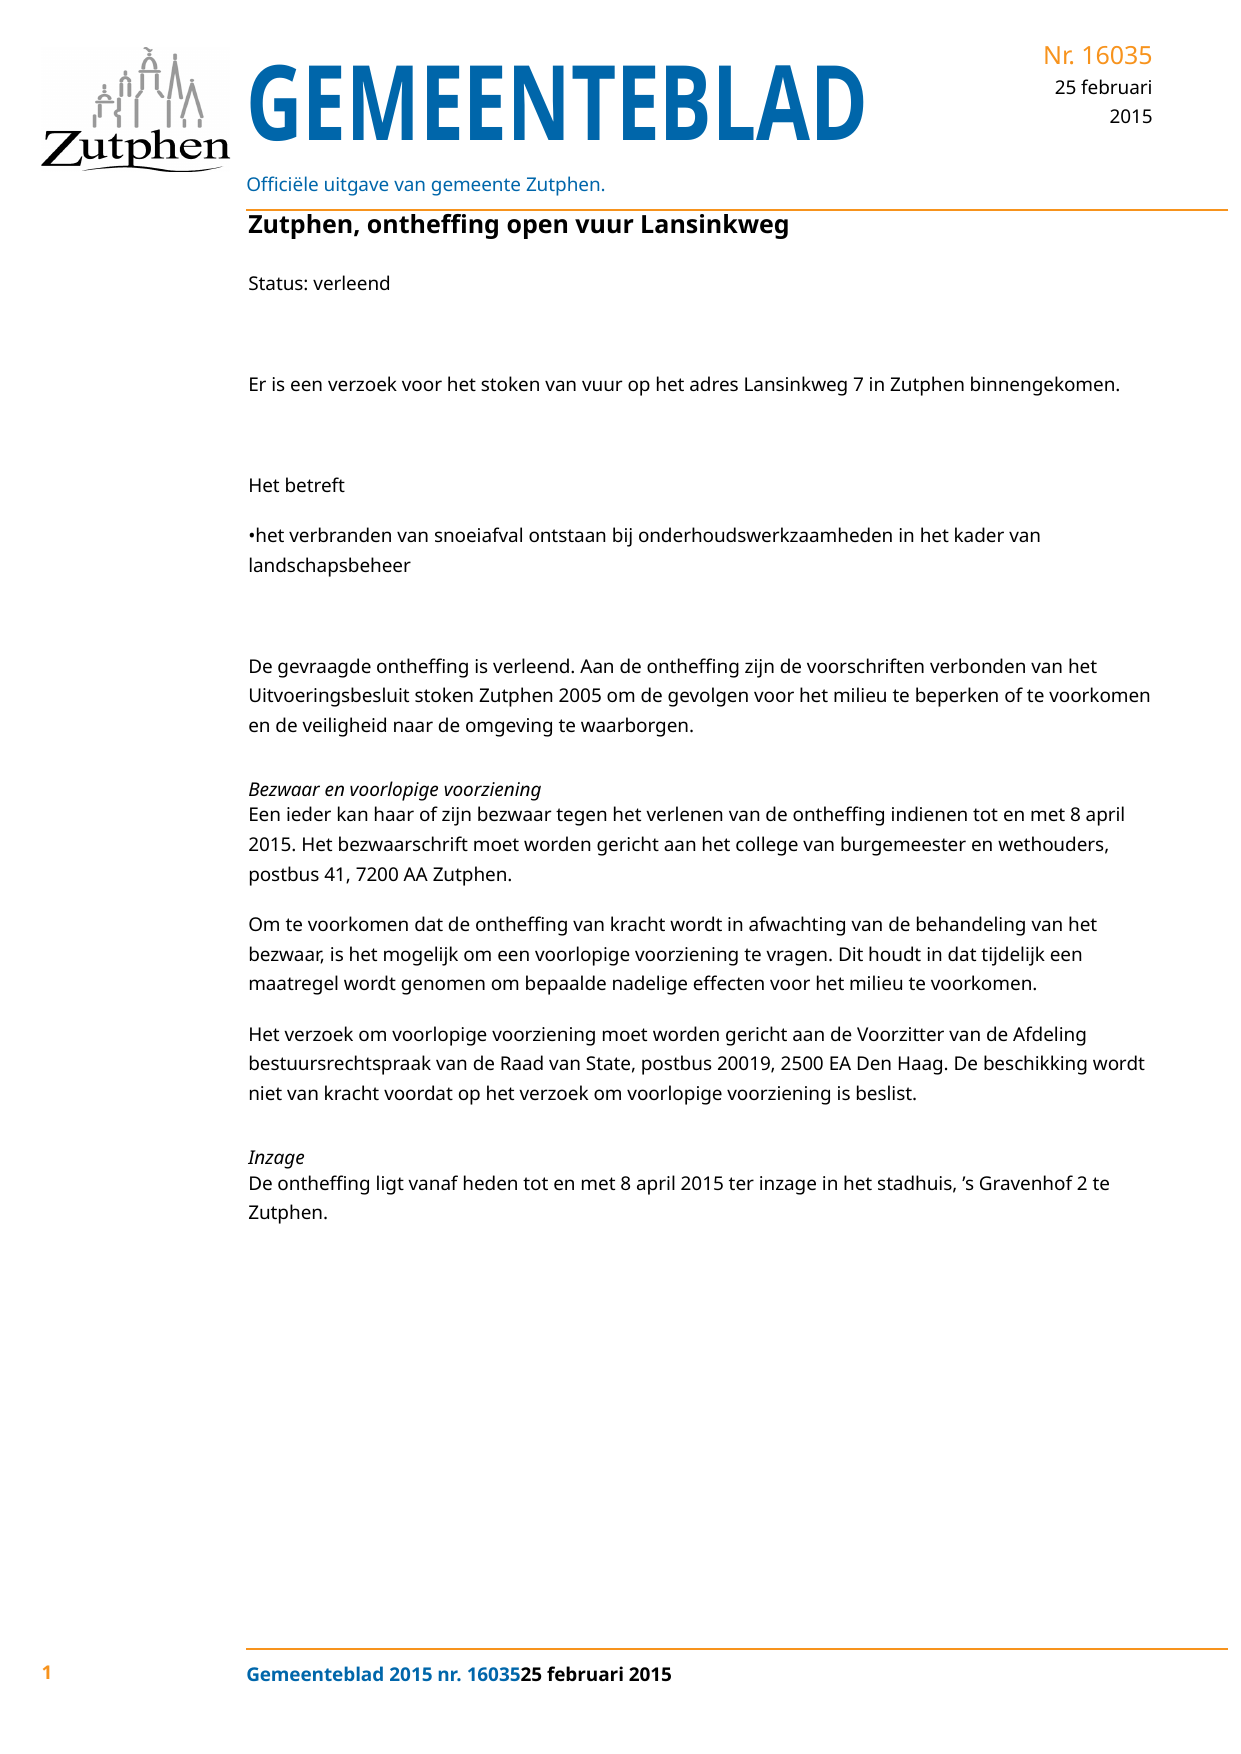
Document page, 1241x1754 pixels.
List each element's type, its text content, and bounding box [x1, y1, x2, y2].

text Zutphen, ontheffing open vuur Lansinkweg [248, 211, 1152, 241]
text De ontheffing ligt vanaf heden tot en met 8 april 2015 ter inzage in het stadhuis, ’s Gravenhof 2 te Zutphen. [248, 1170, 1152, 1225]
text Bezwaar en voorlopige voorziening [248, 776, 1152, 802]
text Een ieder kan haar of zijn bezwaar tegen het verlenen van de ontheffing indienen tot en met 8 april 2015. Het bezwaarschrift moet worden gericht aan het college van burgemeester en wethouders, postbus 41, 7200 AA Zutphen. [248, 802, 1152, 887]
text Om te voorkomen dat de ontheffing van kracht wordt in afwachting van de behandeling van het bezwaar, is het mogelijk om een voorlopige voorziening te vragen. Dit houdt in dat tijdelijk een maatregel wordt genomen om bepaalde nadelige effecten voor het milieu te voorkomen. [248, 911, 1152, 996]
text De gevraagde ontheffing is verleend. Aan de ontheffing zijn de voorschriften verbonden van het Uitvoeringsbesluit stoken Zutphen 2005 om de gevolgen voor het milieu te beperken of te voorkomen en de veiligheid naar de omgeving te waarborgen. [248, 653, 1152, 738]
picture [41, 47, 231, 172]
text •het verbranden van snoeiafval ontstaan bij onderhoudswerkzaamheden in het kader van landschapsbeheer [248, 522, 1152, 578]
text Het verzoek om voorlopige voorziening moet worden gericht aan de Voorzitter van de Afdeling bestuursrechtspraak van de Raad van State, postbus 20019, 2500 EA Den Haag. De beschikking wordt niet van kracht voordat op het verzoek om voorlopige voorziening is beslist. [248, 1021, 1152, 1106]
text Status: verleend [248, 270, 1152, 296]
text Er is een verzoek voor het stoken van vuur op het adres Lansinkweg 7 in Zutphen binnengekomen. [248, 371, 1152, 397]
text Het betreft [248, 472, 1152, 498]
text Inzage [248, 1144, 1152, 1170]
